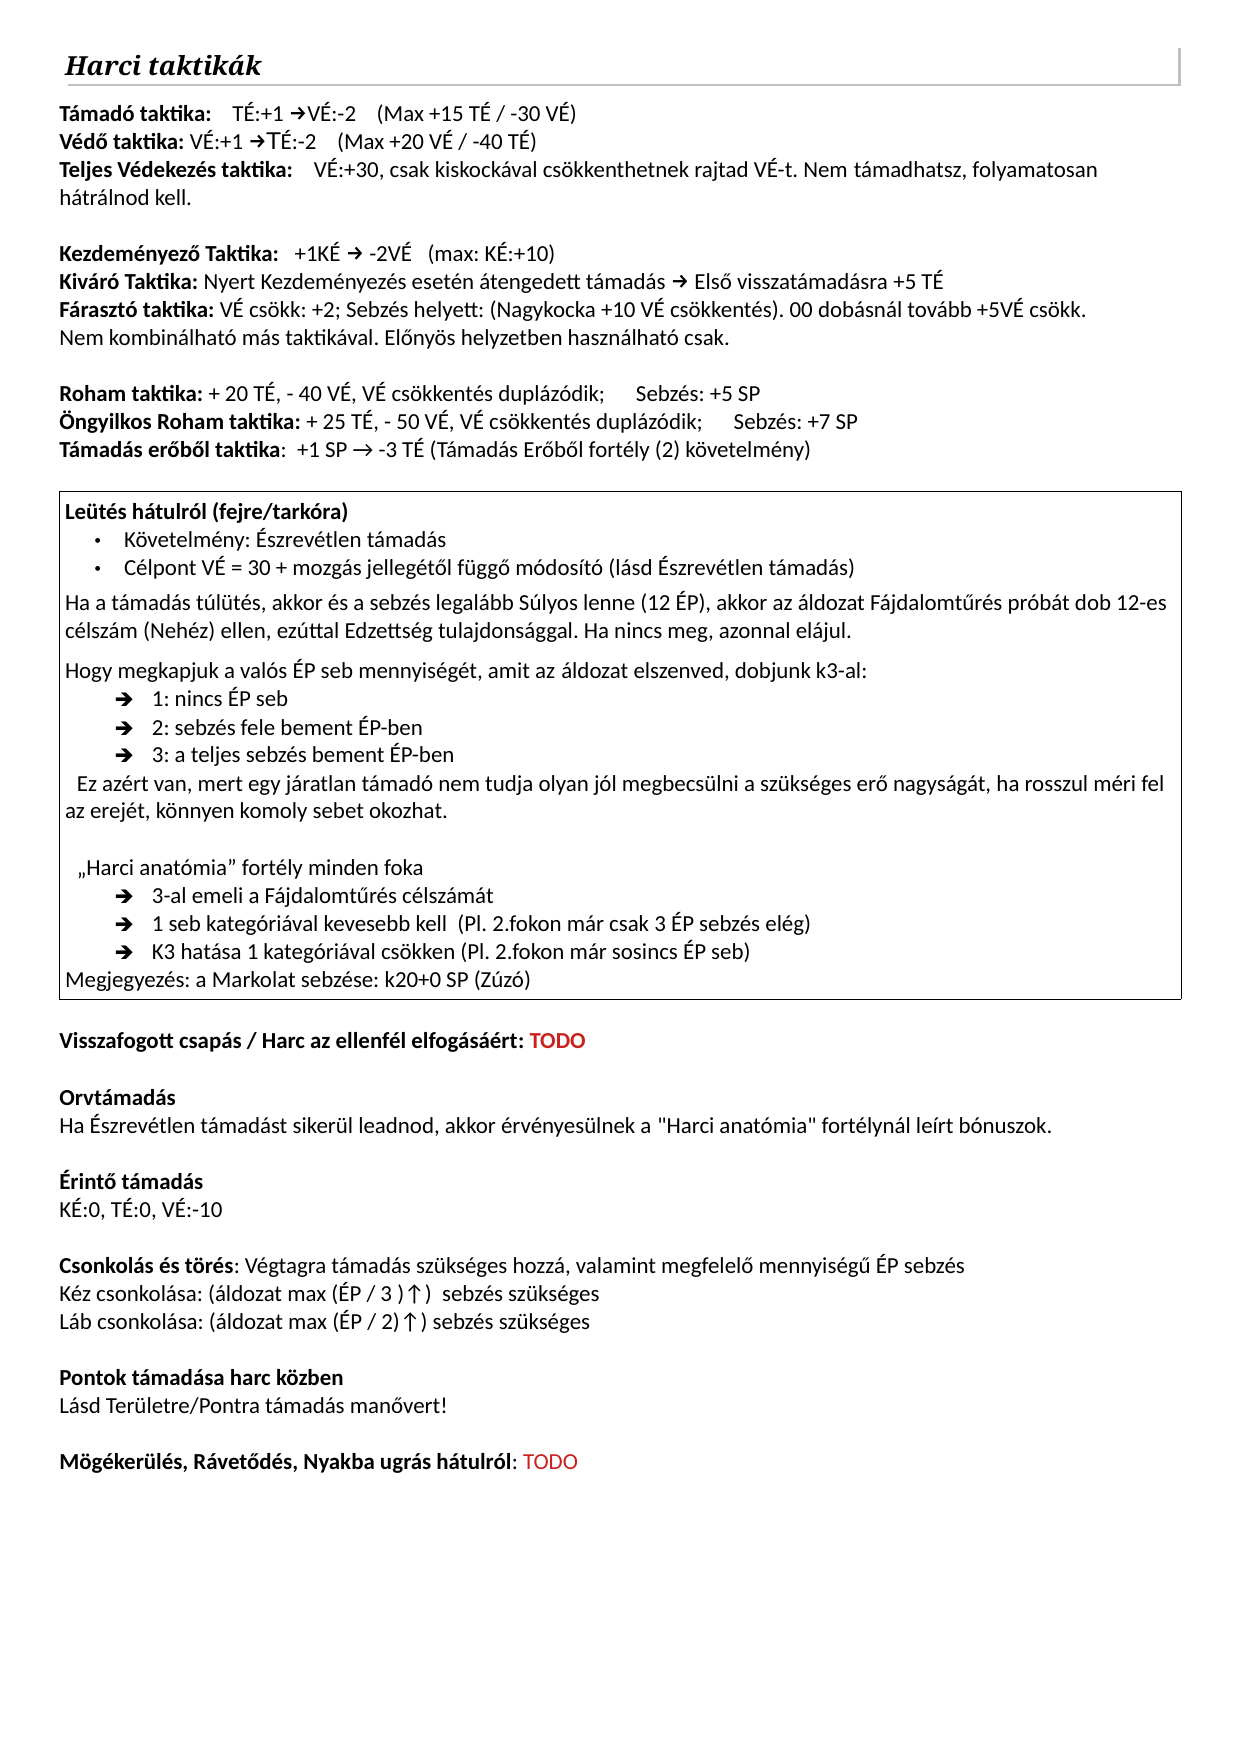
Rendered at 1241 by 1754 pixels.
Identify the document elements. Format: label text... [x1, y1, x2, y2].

text Lásd Területre/Pontra támadás manővert! [59, 1391, 1181, 1419]
text Támadás erőből taktika: +1 SP → -3 TÉ (Támadás Erőből fortély (2) követelmény) [59, 435, 1181, 463]
text Roham taktika: + 20 TÉ, - 40 VÉ, VÉ csökkentés duplázódik; Sebzés: +5 SP [59, 379, 1181, 407]
text Védő taktika: VÉ:+1 →TÉ:-2 (Max +20 VÉ / -40 TÉ) [59, 127, 1181, 155]
text Orvtámadás [59, 1083, 1181, 1111]
text Mögékerülés, Rávetődés, Nyakba ugrás hátulról: TODO [59, 1447, 1181, 1475]
text Támadó taktika: TÉ:+1 →VÉ:-2 (Max +15 TÉ / -30 VÉ) [59, 99, 1181, 127]
text Visszafogott csapás / Harc az ellenfél elfogásáért: TODO [59, 1027, 1181, 1055]
subtitle Harci taktikák [65, 48, 1178, 83]
text Öngyilkos Roham taktika: + 25 TÉ, - 50 VÉ, VÉ csökkentés duplázódik; Sebzés: +7 SP [59, 407, 1181, 435]
text Ha Észrevétlen támadást sikerül leadnod, akkor érvényesülnek a "Harci anatómia" fortélynál leírt bónuszok. [59, 1111, 1181, 1139]
text Fárasztó taktika: VÉ csökk: +2; Sebzés helyett: (Nagykocka +10 VÉ csökkentés). 00 dobásnál tovább +5VÉ csökk. Nem kombinálható más taktikával. Előnyös helyzetben használható csak. [59, 295, 1181, 351]
text Kezdeményező Taktika: +1KÉ → -2VÉ (max: KÉ:+10) [59, 239, 1181, 267]
text Kéz csonkolása: (áldozat max (ÉP / 3 )↑) sebzés szükséges [59, 1279, 1181, 1307]
text Érintő támadás [59, 1167, 1181, 1195]
text Pontok támadása harc közben [59, 1363, 1181, 1391]
text Kiváró Taktika: Nyert Kezdeményezés esetén átengedett támadás → Első visszatámadásra +5 TÉ [59, 267, 1181, 295]
table_header Leütés hátulról (fejre/tarkóra) Követelmény: Észrevétlen támadás Célpont VÉ = 30 + mozgás jellegétől függő módosító (lásd Észrevétlen támadás) Ha a támadás túlütés, akkor és a sebzés legalább Súlyos lenne (12 ÉP), akkor az áldozat Fájdalomtűrés próbát dob 12-es célszám (Nehéz) ellen, ezúttal Edzettség tulajdonsággal. Ha nincs meg, azonnal elájul. Hogy megkapjuk a valós ÉP seb mennyiségét, amit az áldozat elszenved, dobjunk k3-al: 1: nincs ÉP seb 2: sebzés fele bement ÉP-ben 3: a teljes sebzés bement ÉP-ben Ez azért van, mert egy járatlan támadó nem tudja olyan jól megbecsülni a szükséges erő nagyságát, ha rosszul méri fel az erejét, könnyen komoly sebet okozhat. „Harci anatómia” fortély minden foka 3-al emeli a Fájdalomtűrés célszámát 1 seb kategóriával kevesebb kell (Pl. 2.fokon már csak 3 ÉP sebzés elég) K3 hatása 1 kategóriával csökken (Pl. 2.fokon már sosincs ÉP seb) Megjegyezés: a Markolat sebzése: k20+0 SP (Zúzó) [60, 492, 1181, 998]
text Teljes Védekezés taktika: VÉ:+30, csak kiskockával csökkenthetnek rajtad VÉ-t. Nem támadhatsz, folyamatosan hátrálnod kell. [59, 155, 1181, 211]
text KÉ:0, TÉ:0, VÉ:-10 [59, 1195, 1181, 1223]
text Láb csonkolása: (áldozat max (ÉP / 2)↑) sebzés szükséges [59, 1307, 1181, 1335]
text Csonkolás és törés: Végtagra támadás szükséges hozzá, valamint megfelelő mennyiségű ÉP sebzés [59, 1251, 1181, 1279]
